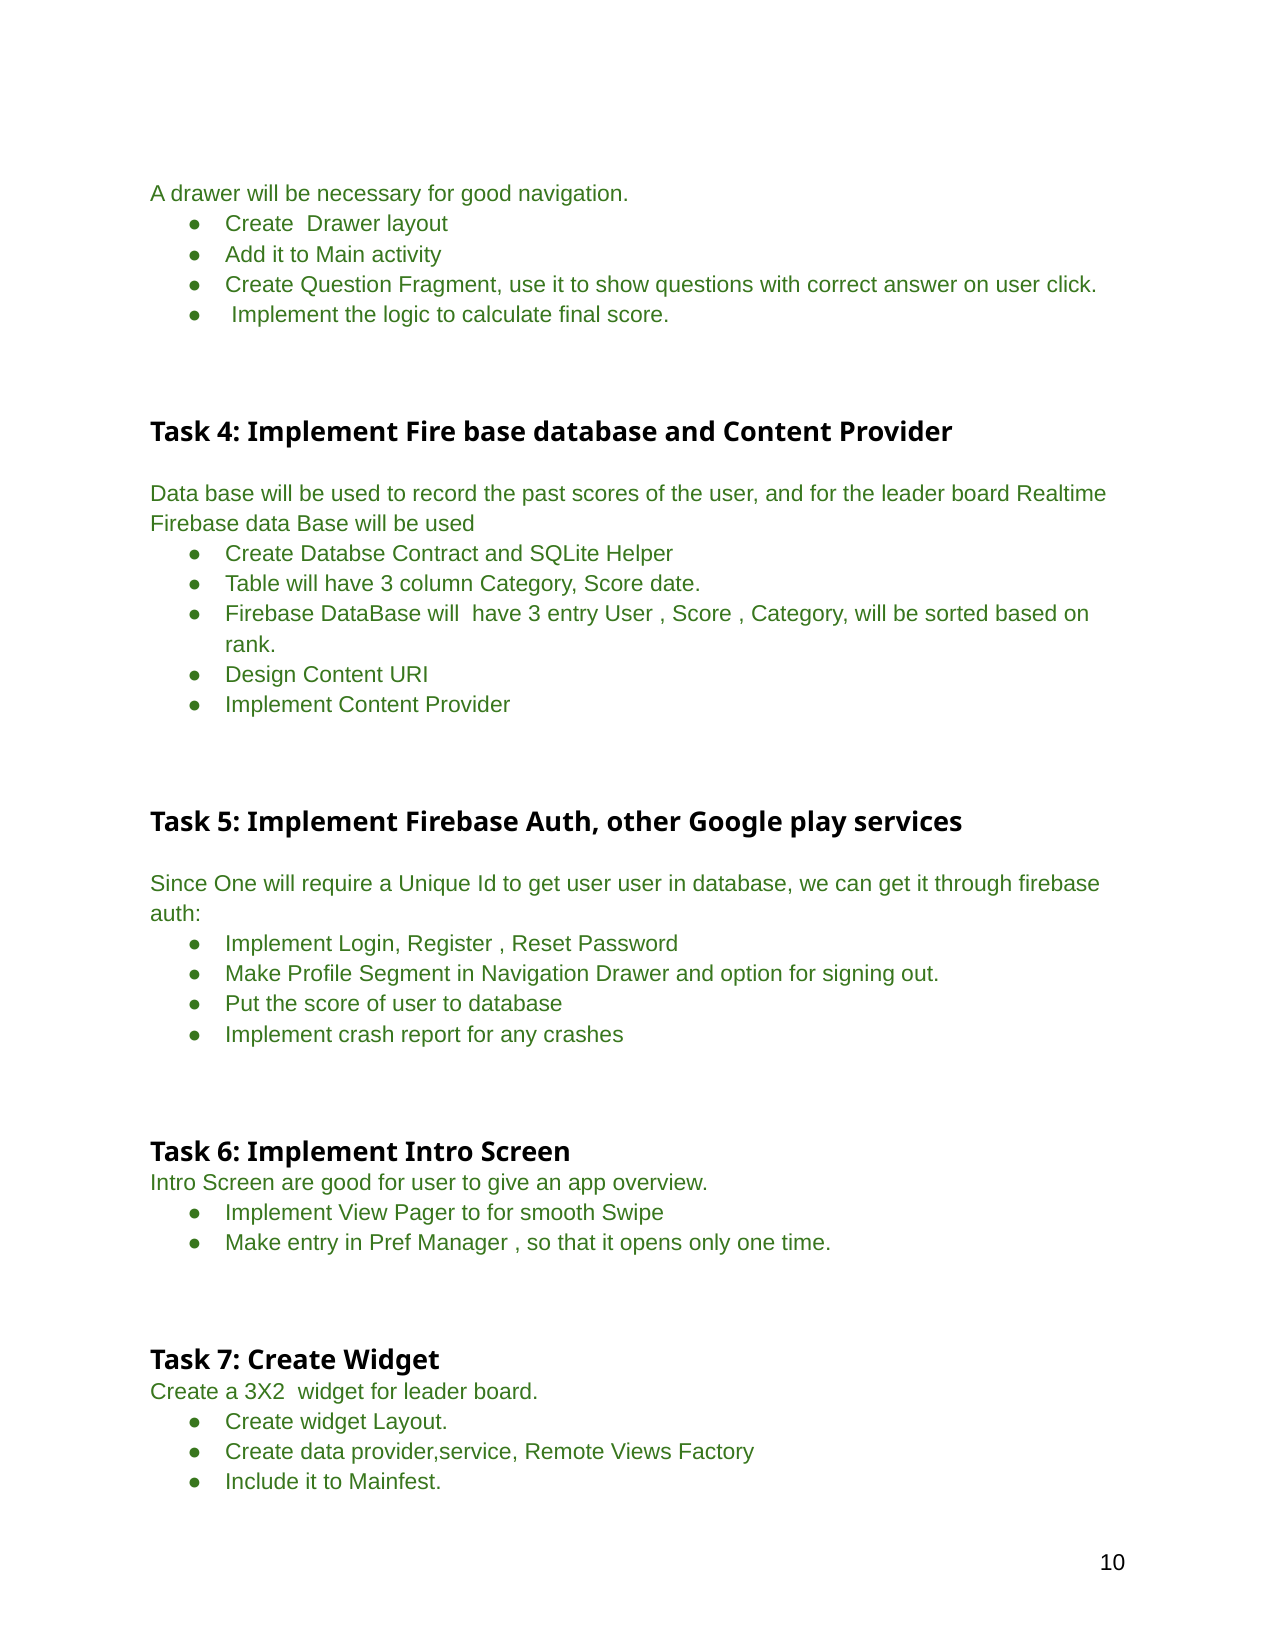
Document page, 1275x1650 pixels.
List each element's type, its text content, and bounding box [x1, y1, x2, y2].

list Implement View Pager to for smooth Swipe [187, 1199, 1125, 1226]
list Add it to Main activity [187, 241, 1125, 267]
list Create widget Layout. [187, 1408, 1125, 1434]
subtitle Task 4: Implement Fire base database and Content Provider [150, 412, 1125, 449]
list Implement Content Provider [187, 691, 1125, 717]
text Since One will require a Unique Id to get user user in database, we can get it through firebase auth: [150, 869, 1125, 926]
list Table will have 3 column Category, Score date. [187, 570, 1125, 597]
list Put the score of user to database [187, 990, 1125, 1017]
subtitle Task 5: Implement Firebase Auth, other Google play services [150, 802, 1125, 839]
list Implement Login, Register , Reset Password [187, 930, 1125, 956]
list Create Question Fragment, use it to show questions with correct answer on user click. [187, 271, 1125, 297]
subtitle Task 7: Create Widget [150, 1341, 1125, 1378]
list Design Content URI [187, 661, 1125, 687]
list Create Drawer layout [187, 210, 1125, 237]
text Data base will be used to record the past scores of the user, and for the leader board Realtime Firebase data Base will be used [150, 479, 1125, 536]
list Make entry in Pref Manager , so that it opens only one time. [187, 1229, 1125, 1256]
list Implement crash report for any crashes [187, 1021, 1125, 1047]
subtitle Task 6: Implement Intro Screen [150, 1132, 1125, 1169]
list Include it to Mainfest. [187, 1468, 1125, 1495]
list Make Profile Segment in Navigation Drawer and option for signing out. [187, 960, 1125, 987]
text A drawer will be necessary for good navigation. [150, 180, 1125, 207]
list Create Databse Contract and SQLite Helper [187, 540, 1125, 566]
list Implement the logic to calculate final score. [187, 301, 1125, 327]
list Firebase DataBase will have 3 entry User , Score , Category, will be sorted based on rank. [187, 600, 1125, 657]
text Intro Screen are good for user to give an app overview. [150, 1169, 1125, 1195]
text Create a 3X2 widget for leader board. [150, 1378, 1125, 1404]
list Create data provider,service, Remote Views Factory [187, 1438, 1125, 1464]
